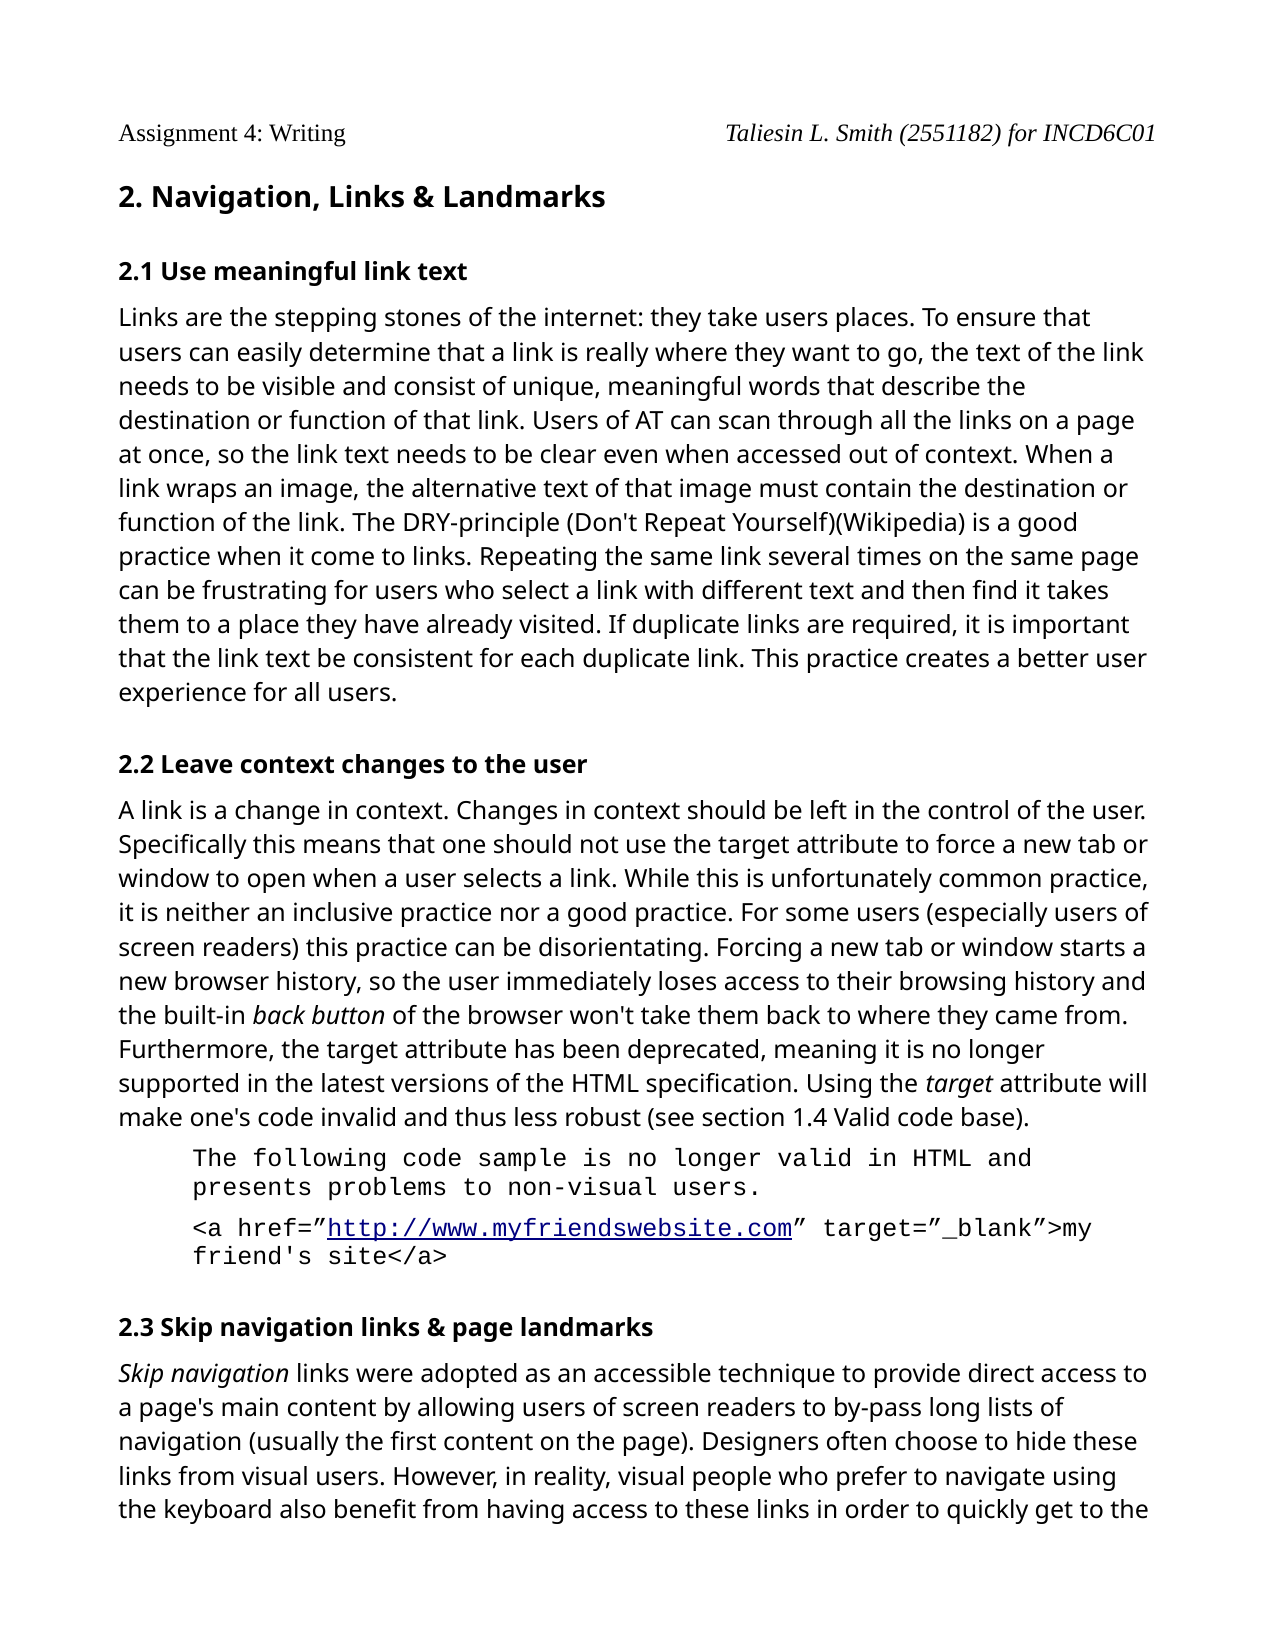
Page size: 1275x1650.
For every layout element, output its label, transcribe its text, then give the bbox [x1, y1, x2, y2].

subtitle 2.2 Leave context changes to the user [118, 746, 1157, 780]
text A link is a change in context. Changes in context should be left in the control of the user. Specifically this means that one should not use the target attribute to force a new tab or window to open when a user selects a link. While this is unfortunately common practice, it is neither an inclusive practice nor a good practice. For some users (especially users of screen readers) this practice can be disorientating. Forcing a new tab or window starts a new browser history, so the user immediately loses access to their browsing history and the built-in back button of the browser won't take them back to where they came from. Furthermore, the target attribute has been deprecated, meaning it is no longer supported in the latest versions of the HTML specification. Using the target attribute will make one's code invalid and thus less robust (see section 1.4 Valid code base). [118, 793, 1157, 1133]
text Skip navigation links were adopted as an accessible technique to provide direct access to a page's main content by allowing users of screen readers to by-pass long lists of navigation (usually the first content on the page). Designers often choose to hide these links from visual users. However, in reality, visual people who prefer to navigate using the keyboard also benefit from having access to these links in order to quickly get to the [118, 1356, 1157, 1526]
subtitle 2.3 Skip navigation links & page landmarks [118, 1309, 1157, 1343]
subtitle 2.1 Use meaningful link text [118, 253, 1157, 288]
subtitle 2. Navigation, Links & Landmarks [118, 176, 1157, 216]
text <a href=”http://www.myfriendswebsite.com” target=”_blank”>my friend's site</a> [192, 1215, 1157, 1272]
text Links are the stepping stones of the internet: they take users places. To ensure that users can easily determine that a link is really where they want to go, the text of the link needs to be visible and consist of unique, meaningful words that describe the destination or function of that link. Users of AT can scan through all the links on a page at once, so the link text needs to be clear even when accessed out of context. When a link wraps an image, the alternative text of that image must contain the destination or function of the link. The DRY-principle (Don't Repeat Yourself)(Wikipedia) is a good practice when it come to links. Repeating the same link several times on the same page can be frustrating for users who select a link with different text and then find it takes them to a place they have already visited. If duplicate links are required, it is important that the link text be consistent for each duplicate link. This practice creates a better user experience for all users. [118, 300, 1157, 709]
text The following code sample is no longer valid in HTML and presents problems to non-visual users. [192, 1146, 1157, 1203]
